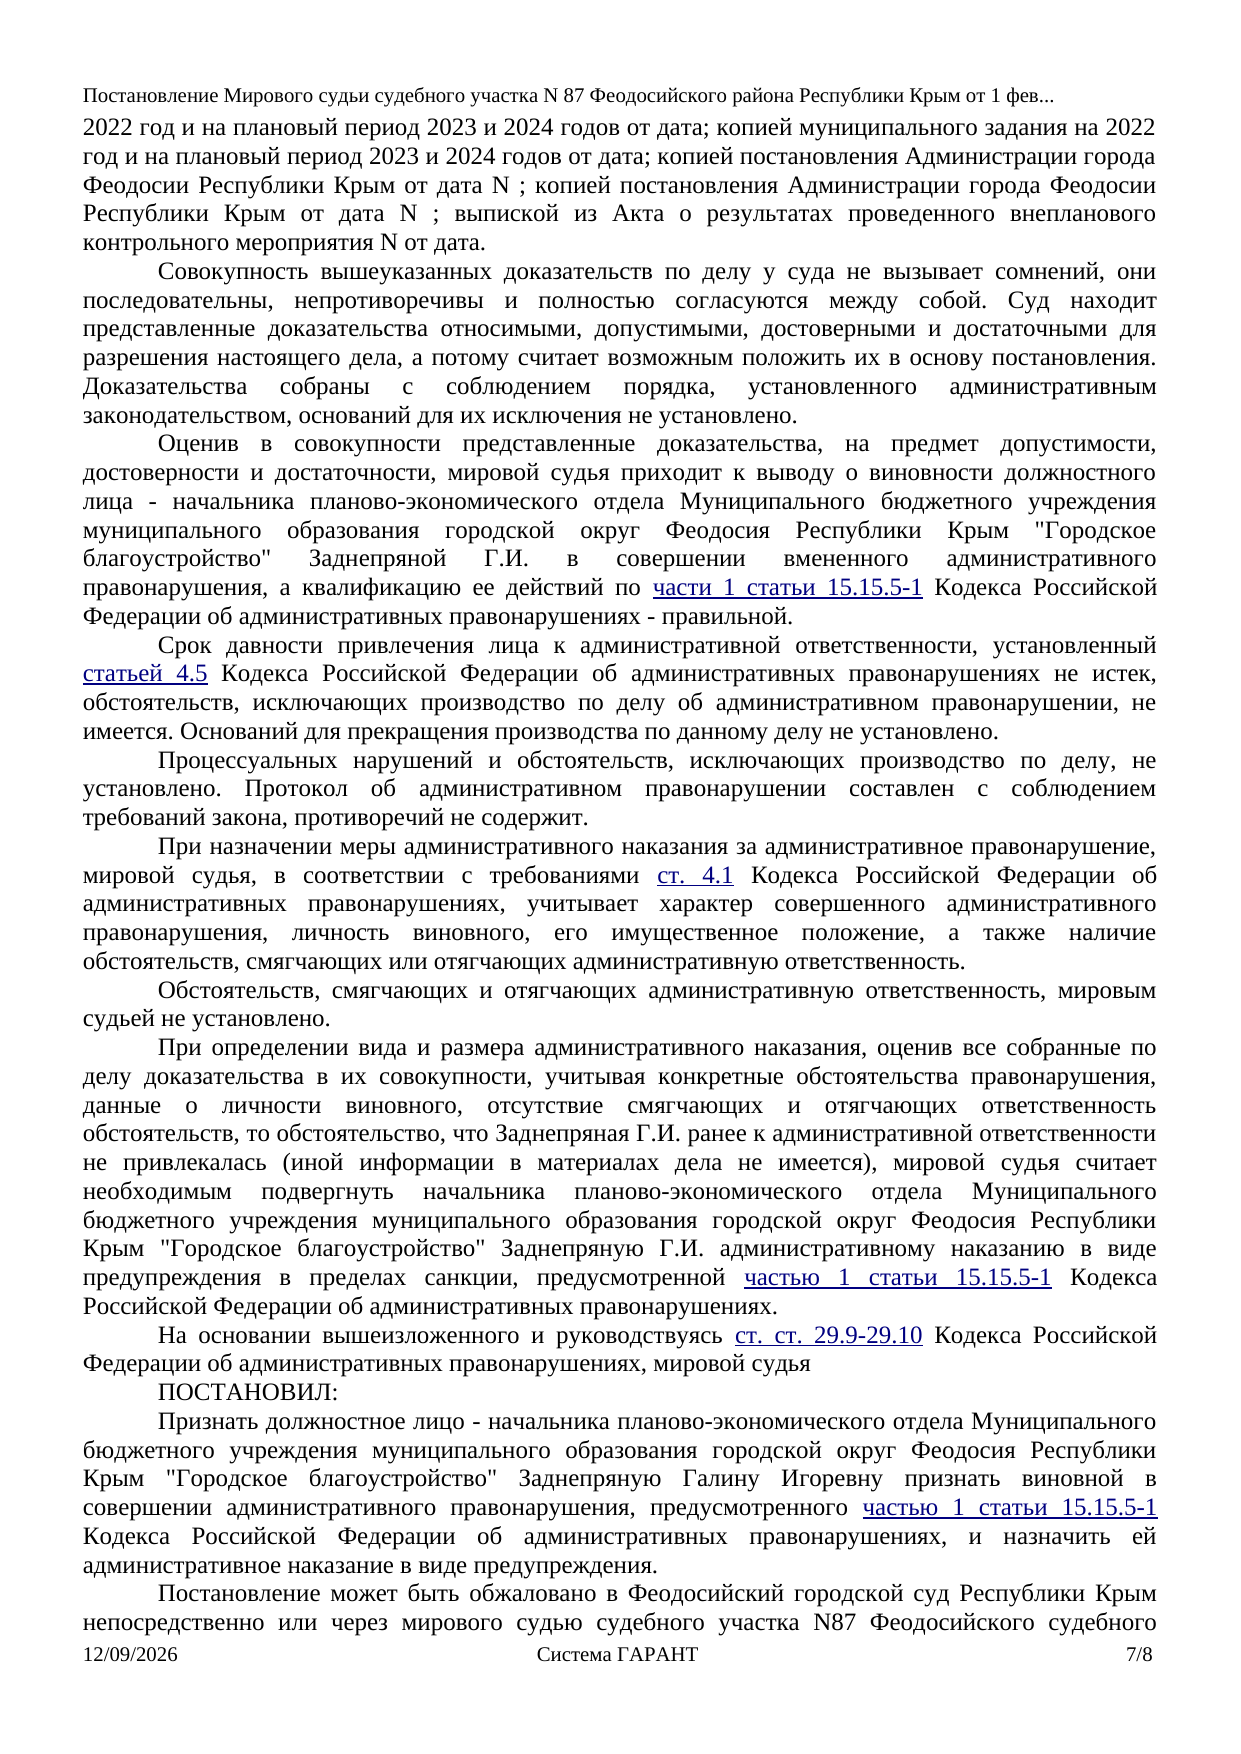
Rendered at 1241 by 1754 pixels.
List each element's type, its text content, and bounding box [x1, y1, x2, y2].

text Постановление может быть обжаловано в Феодосийский городской суд Республики Крым непосредственно или через мирового судью судебного участка N87 Феодосийского судебного [83, 1578, 1157, 1636]
text 2022 год и на плановый период 2023 и 2024 годов от дата; копией муниципального задания на 2022 год и на плановый период 2023 и 2024 годов от дата; копией постановления Администрации города Феодосии Республики Крым от дата N ; копией постановления Администрации города Феодосии Республики Крым от дата N ; выпиской из Акта о результатах проведенного внепланового контрольного мероприятия N от дата. [83, 112, 1157, 256]
text ПОСТАНОВИЛ: [83, 1377, 1157, 1406]
text Обстоятельств, смягчающих и отягчающих административную ответственность, мировым судьей не установлено. [83, 975, 1157, 1032]
text При определении вида и размера административного наказания, оценив все собранные по делу доказательства в их совокупности, учитывая конкретные обстоятельства правонарушения, данные о личности виновного, отсутствие смягчающих и отягчающих ответственность обстоятельств, то обстоятельство, что Заднепряная Г.И. ранее к административной ответственности не привлекалась (иной информации в материалах дела не имеется), мировой судья считает необходимым подвергнуть начальника планово-экономического отдела Муниципального бюджетного учреждения муниципального образования городской округ Феодосия Республики Крым "Городское благоустройство" Заднепряную Г.И. административному наказанию в виде предупреждения в пределах санкции, предусмотренной частью 1 статьи 15.15.5-1 Кодекса Российской Федерации об административных правонарушениях. [83, 1032, 1157, 1320]
text На основании вышеизложенного и руководствуясь ст. ст. 29.9-29.10 Кодекса Российской Федерации об административных правонарушениях, мировой судья [83, 1320, 1157, 1377]
text Признать должностное лицо - начальника планово-экономического отдела Муниципального бюджетного учреждения муниципального образования городской округ Феодосия Республики Крым "Городское благоустройство" Заднепряную Галину Игоревну признать виновной в совершении административного правонарушения, предусмотренного частью 1 статьи 15.15.5-1 Кодекса Российской Федерации об административных правонарушениях, и назначить ей административное наказание в виде предупреждения. [83, 1406, 1157, 1578]
text Оценив в совокупности представленные доказательства, на предмет допустимости, достоверности и достаточности, мировой судья приходит к выводу о виновности должностного лица - начальника планово-экономического отдела Муниципального бюджетного учреждения муниципального образования городской округ Феодосия Республики Крым "Городское благоустройство" Заднепряной Г.И. в совершении вмененного административного правонарушения, а квалификацию ее действий по части 1 статьи 15.15.5-1 Кодекса Российской Федерации об административных правонарушениях - правильной. [83, 428, 1157, 630]
text Совокупность вышеуказанных доказательств по делу у суда не вызывает сомнений, они последовательны, непротиворечивы и полностью согласуются между собой. Суд находит представленные доказательства относимыми, допустимыми, достоверными и достаточными для разрешения настоящего дела, а потому считает возможным положить их в основу постановления. Доказательства собраны с соблюдением порядка, установленного административным законодательством, оснований для их исключения не установлено. [83, 256, 1157, 428]
text Срок давности привлечения лица к административной ответственности, установленный статьей 4.5 Кодекса Российской Федерации об административных правонарушениях не истек, обстоятельств, исключающих производство по делу об административном правонарушении, не имеется. Оснований для прекращения производства по данному делу не установлено. [83, 630, 1157, 745]
text Процессуальных нарушений и обстоятельств, исключающих производство по делу, не установлено. Протокол об административном правонарушении составлен с соблюдением требований закона, противоречий не содержит. [83, 745, 1157, 831]
text При назначении меры административного наказания за административное правонарушение, мировой судья, в соответствии с требованиями ст. 4.1 Кодекса Российской Федерации об административных правонарушениях, учитывает характер совершенного административного правонарушения, личность виновного, его имущественное положение, а также наличие обстоятельств, смягчающих или отягчающих административную ответственность. [83, 831, 1157, 975]
